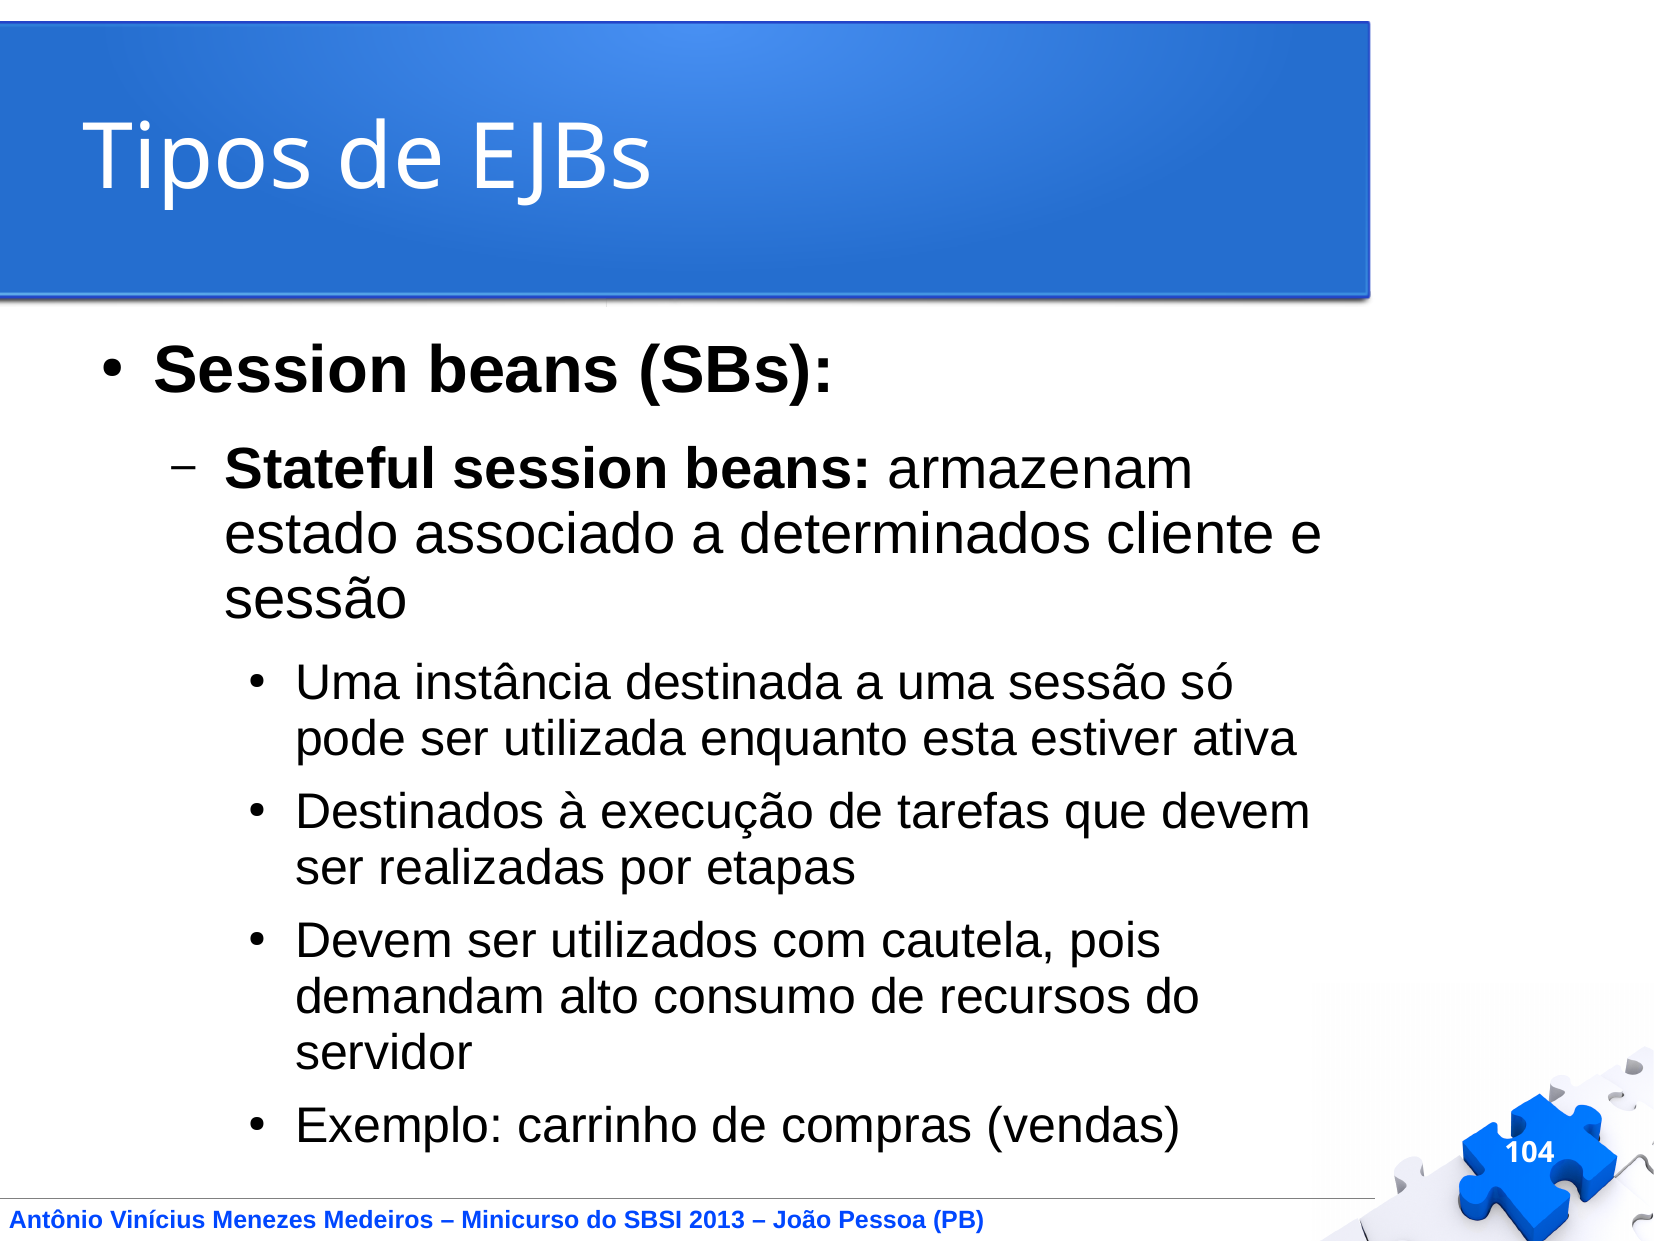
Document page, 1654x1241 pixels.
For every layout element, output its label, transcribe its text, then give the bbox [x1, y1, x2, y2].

picture [0, 21, 1375, 307]
picture [1311, 983, 1654, 1241]
list Session beans (SBs): Stateful session beans: armazenam estado associado a determinados cliente e sessão Uma instância destinada a uma sessão só pode ser utilizada enquanto esta estiver ativa Destinados à execução de tarefas que devem ser realizadas por etapas Devem ser utilizados com cautela, pois demandam alto consumo de recursos do servidor Exemplo: carrinho de compras (vendas) [82, 332, 1356, 1182]
title Tipos de EJBs [82, 49, 1323, 257]
